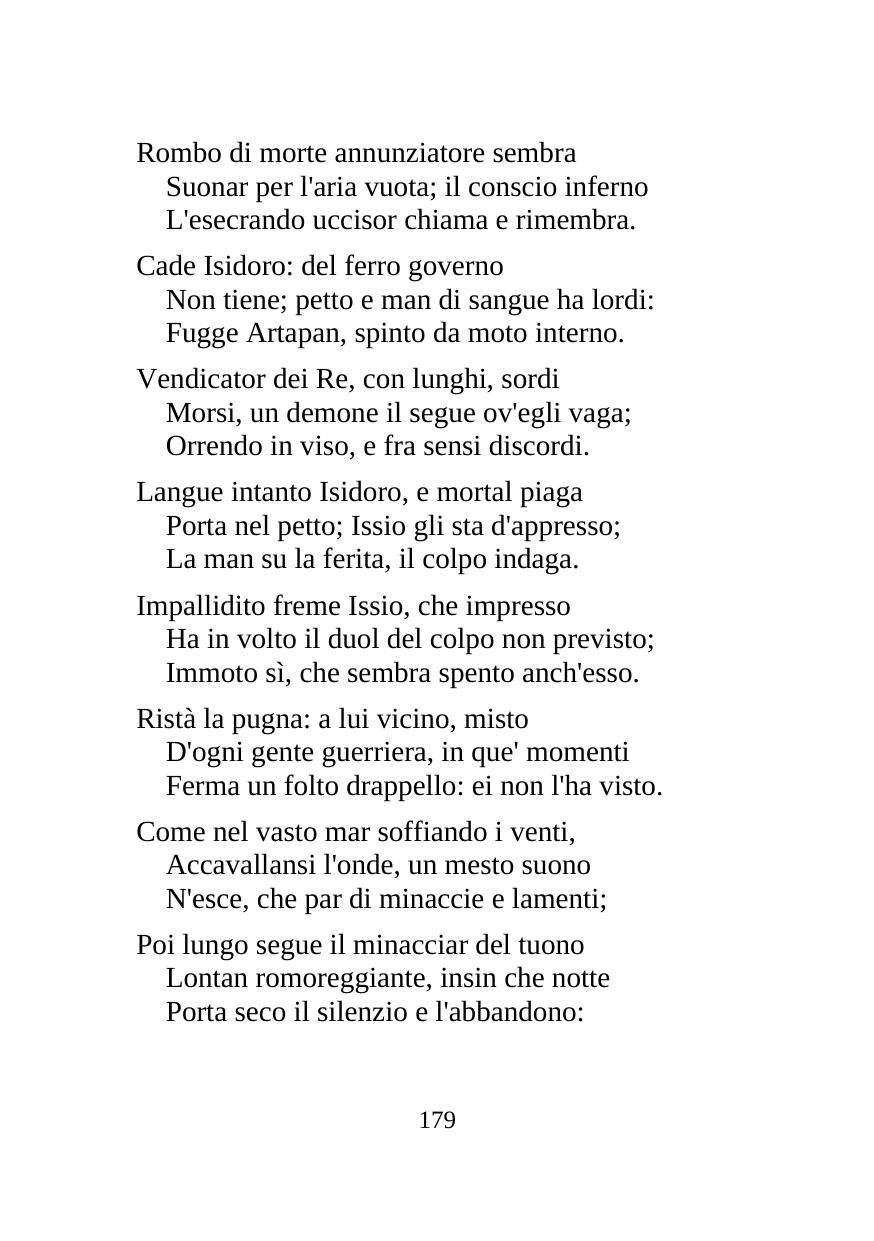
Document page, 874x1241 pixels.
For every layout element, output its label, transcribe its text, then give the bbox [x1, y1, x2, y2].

text Cade Isidoro: del ferro governo Non tiene; petto e man di sangue ha lordi: Fugge Artapan, spinto da moto interno. [136, 248, 768, 349]
text Ristà la pugna: a lui vicino, misto D'ogni gente guerriera, in que' momenti Ferma un folto drappello: ei non l'ha visto. [136, 701, 768, 801]
text Rombo di morte annunziatore sembra Suonar per l'aria vuota; il conscio inferno L'esecrando uccisor chiama e rimembra. [136, 135, 768, 236]
text Poi lungo segue il minacciar del tuono Lontan romoreggiante, insin che notte Porta seco il silenzio e l'abbandono: [136, 927, 768, 1028]
text Impallidito freme Issio, che impresso Ha in volto il duol del colpo non previsto; Immoto sì, che sembra spento anch'esso. [136, 588, 768, 688]
text Come nel vasto mar soffiando i venti, Accavallansi l'onde, un mesto suono N'esce, che par di minaccie e lamenti; [136, 814, 768, 914]
text Vendicator dei Re, con lunghi, sordi Morsi, un demone il segue ov'egli vaga; Orrendo in viso, e fra sensi discordi. [136, 361, 768, 462]
text Langue intanto Isidoro, e mortal piaga Porta nel petto; Issio gli sta d'appresso; La man su la ferita, il colpo indaga. [136, 474, 768, 575]
